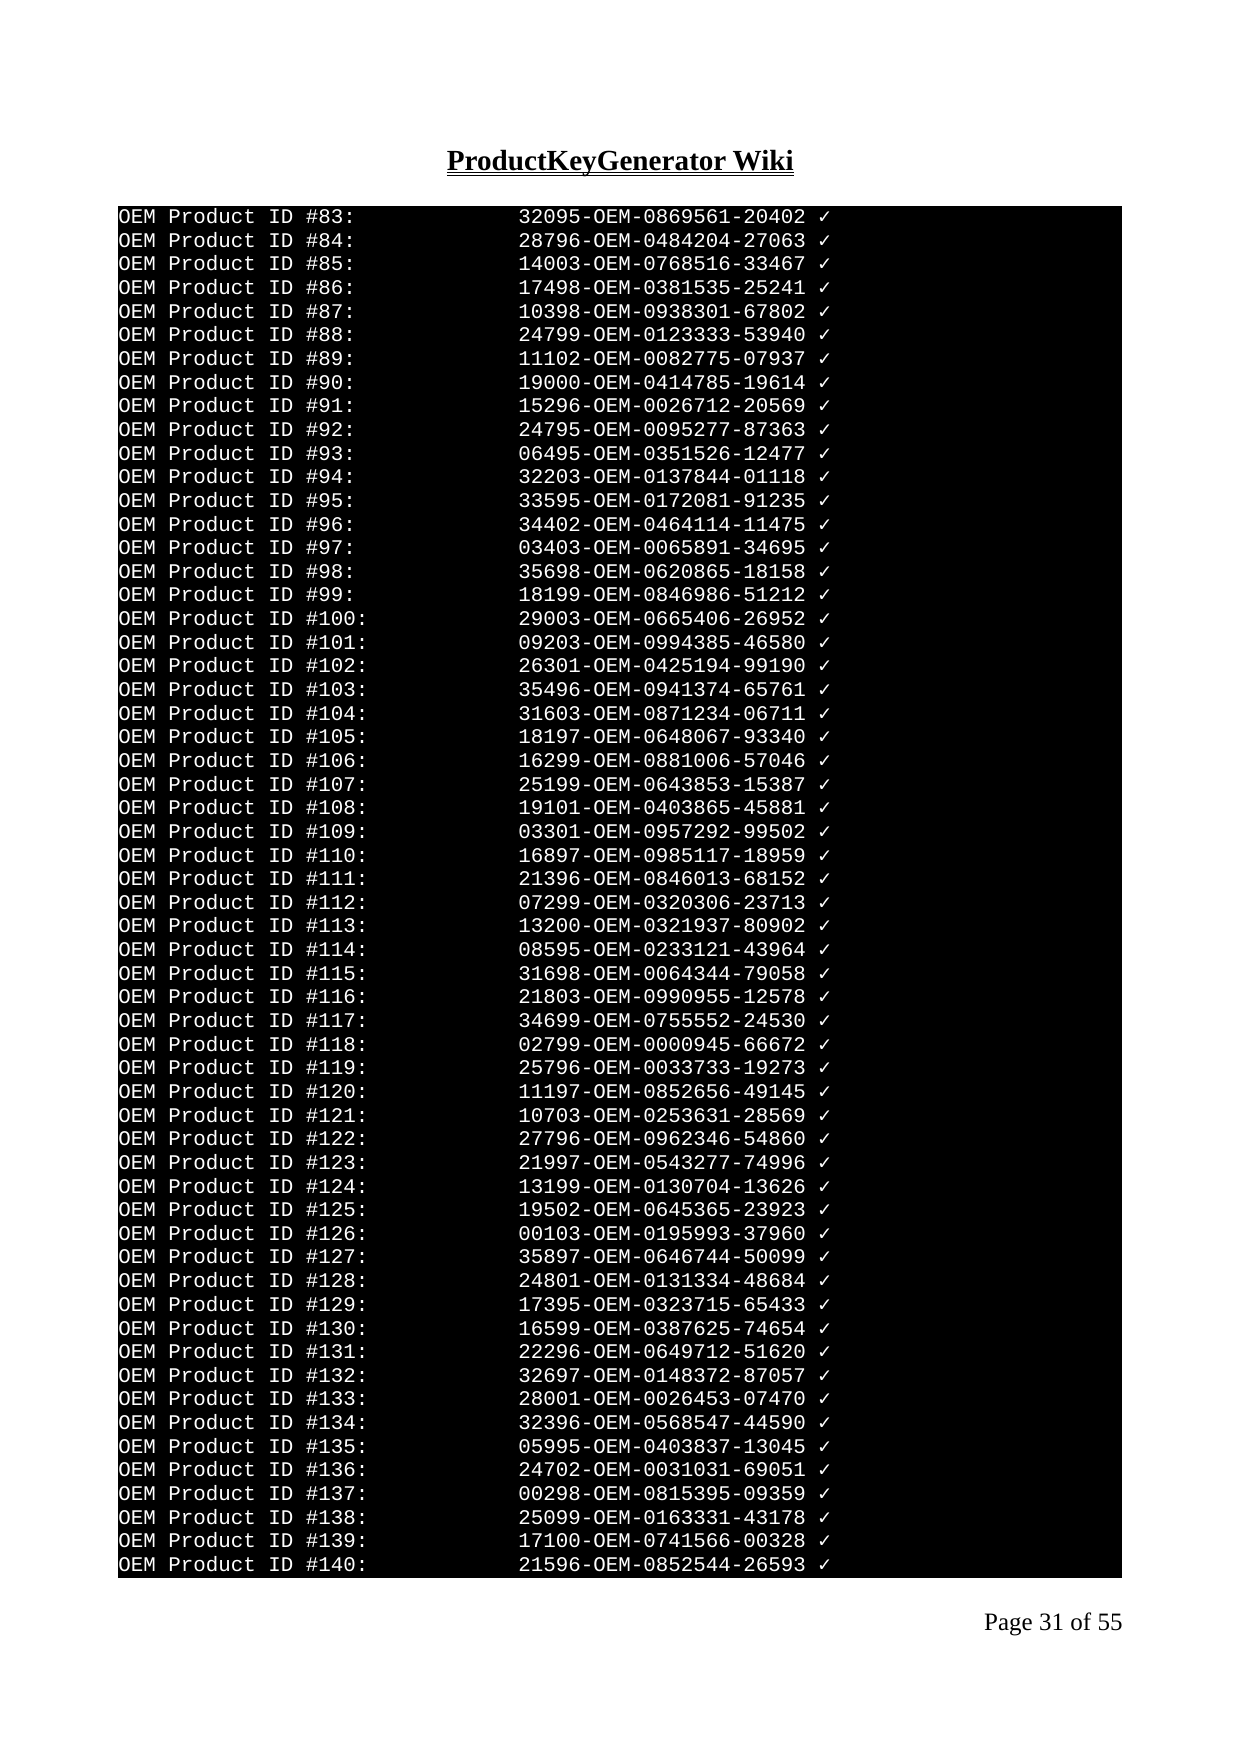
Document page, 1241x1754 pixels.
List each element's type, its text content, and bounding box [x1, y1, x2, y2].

text OEM Product ID #104: 31603-OEM-0871234-06711 ✓ [118, 703, 1122, 726]
text OEM Product ID #139: 17100-OEM-0741566-00328 ✓ [118, 1530, 1122, 1554]
text OEM Product ID #88: 24799-OEM-0123333-53940 ✓ [118, 324, 1122, 348]
text OEM Product ID #123: 21997-OEM-0543277-74996 ✓ [118, 1152, 1122, 1176]
text OEM Product ID #132: 32697-OEM-0148372-87057 ✓ [118, 1365, 1122, 1388]
text OEM Product ID #130: 16599-OEM-0387625-74654 ✓ [118, 1317, 1122, 1341]
text OEM Product ID #91: 15296-OEM-0026712-20569 ✓ [118, 395, 1122, 419]
text OEM Product ID #134: 32396-OEM-0568547-44590 ✓ [118, 1412, 1122, 1436]
text OEM Product ID #126: 00103-OEM-0195993-37960 ✓ [118, 1223, 1122, 1247]
text OEM Product ID #97: 03403-OEM-0065891-34695 ✓ [118, 537, 1122, 561]
text OEM Product ID #129: 17395-OEM-0323715-65433 ✓ [118, 1294, 1122, 1317]
text OEM Product ID #136: 24702-OEM-0031031-69051 ✓ [118, 1459, 1122, 1483]
text OEM Product ID #98: 35698-OEM-0620865-18158 ✓ [118, 561, 1122, 584]
text OEM Product ID #120: 11197-OEM-0852656-49145 ✓ [118, 1081, 1122, 1105]
text OEM Product ID #122: 27796-OEM-0962346-54860 ✓ [118, 1128, 1122, 1152]
text OEM Product ID #117: 34699-OEM-0755552-24530 ✓ [118, 1010, 1122, 1034]
text OEM Product ID #83: 32095-OEM-0869561-20402 ✓ [118, 206, 1122, 230]
text OEM Product ID #135: 05995-OEM-0403837-13045 ✓ [118, 1436, 1122, 1459]
text OEM Product ID #110: 16897-OEM-0985117-18959 ✓ [118, 844, 1122, 868]
text OEM Product ID #93: 06495-OEM-0351526-12477 ✓ [118, 443, 1122, 466]
text OEM Product ID #112: 07299-OEM-0320306-23713 ✓ [118, 892, 1122, 916]
text OEM Product ID #114: 08595-OEM-0233121-43964 ✓ [118, 939, 1122, 963]
text OEM Product ID #107: 25199-OEM-0643853-15387 ✓ [118, 774, 1122, 797]
text OEM Product ID #100: 29003-OEM-0665406-26952 ✓ [118, 608, 1122, 632]
text OEM Product ID #111: 21396-OEM-0846013-68152 ✓ [118, 868, 1122, 892]
text OEM Product ID #90: 19000-OEM-0414785-19614 ✓ [118, 372, 1122, 395]
text OEM Product ID #127: 35897-OEM-0646744-50099 ✓ [118, 1247, 1122, 1270]
text OEM Product ID #140: 21596-OEM-0852544-26593 ✓ [118, 1554, 1122, 1578]
text OEM Product ID #101: 09203-OEM-0994385-46580 ✓ [118, 632, 1122, 655]
text OEM Product ID #89: 11102-OEM-0082775-07937 ✓ [118, 348, 1122, 372]
text OEM Product ID #131: 22296-OEM-0649712-51620 ✓ [118, 1341, 1122, 1365]
text OEM Product ID #137: 00298-OEM-0815395-09359 ✓ [118, 1483, 1122, 1507]
text OEM Product ID #138: 25099-OEM-0163331-43178 ✓ [118, 1507, 1122, 1530]
text OEM Product ID #119: 25796-OEM-0033733-19273 ✓ [118, 1057, 1122, 1081]
text OEM Product ID #94: 32203-OEM-0137844-01118 ✓ [118, 466, 1122, 490]
text OEM Product ID #86: 17498-OEM-0381535-25241 ✓ [118, 277, 1122, 301]
text OEM Product ID #113: 13200-OEM-0321937-80902 ✓ [118, 916, 1122, 939]
text OEM Product ID #85: 14003-OEM-0768516-33467 ✓ [118, 253, 1122, 277]
text OEM Product ID #118: 02799-OEM-0000945-66672 ✓ [118, 1034, 1122, 1057]
text OEM Product ID #105: 18197-OEM-0648067-93340 ✓ [118, 726, 1122, 750]
text OEM Product ID #95: 33595-OEM-0172081-91235 ✓ [118, 490, 1122, 513]
text OEM Product ID #133: 28001-OEM-0026453-07470 ✓ [118, 1388, 1122, 1412]
text OEM Product ID #116: 21803-OEM-0990955-12578 ✓ [118, 986, 1122, 1010]
text OEM Product ID #109: 03301-OEM-0957292-99502 ✓ [118, 821, 1122, 844]
text OEM Product ID #106: 16299-OEM-0881006-57046 ✓ [118, 750, 1122, 774]
text OEM Product ID #99: 18199-OEM-0846986-51212 ✓ [118, 584, 1122, 608]
text OEM Product ID #84: 28796-OEM-0484204-27063 ✓ [118, 230, 1122, 253]
text OEM Product ID #124: 13199-OEM-0130704-13626 ✓ [118, 1176, 1122, 1199]
text OEM Product ID #121: 10703-OEM-0253631-28569 ✓ [118, 1105, 1122, 1128]
text OEM Product ID #102: 26301-OEM-0425194-99190 ✓ [118, 655, 1122, 679]
text OEM Product ID #96: 34402-OEM-0464114-11475 ✓ [118, 513, 1122, 537]
text OEM Product ID #128: 24801-OEM-0131334-48684 ✓ [118, 1270, 1122, 1294]
text OEM Product ID #125: 19502-OEM-0645365-23923 ✓ [118, 1199, 1122, 1223]
text OEM Product ID #115: 31698-OEM-0064344-79058 ✓ [118, 963, 1122, 986]
text OEM Product ID #92: 24795-OEM-0095277-87363 ✓ [118, 419, 1122, 443]
text OEM Product ID #87: 10398-OEM-0938301-67802 ✓ [118, 301, 1122, 324]
text OEM Product ID #108: 19101-OEM-0403865-45881 ✓ [118, 797, 1122, 821]
text OEM Product ID #103: 35496-OEM-0941374-65761 ✓ [118, 679, 1122, 703]
